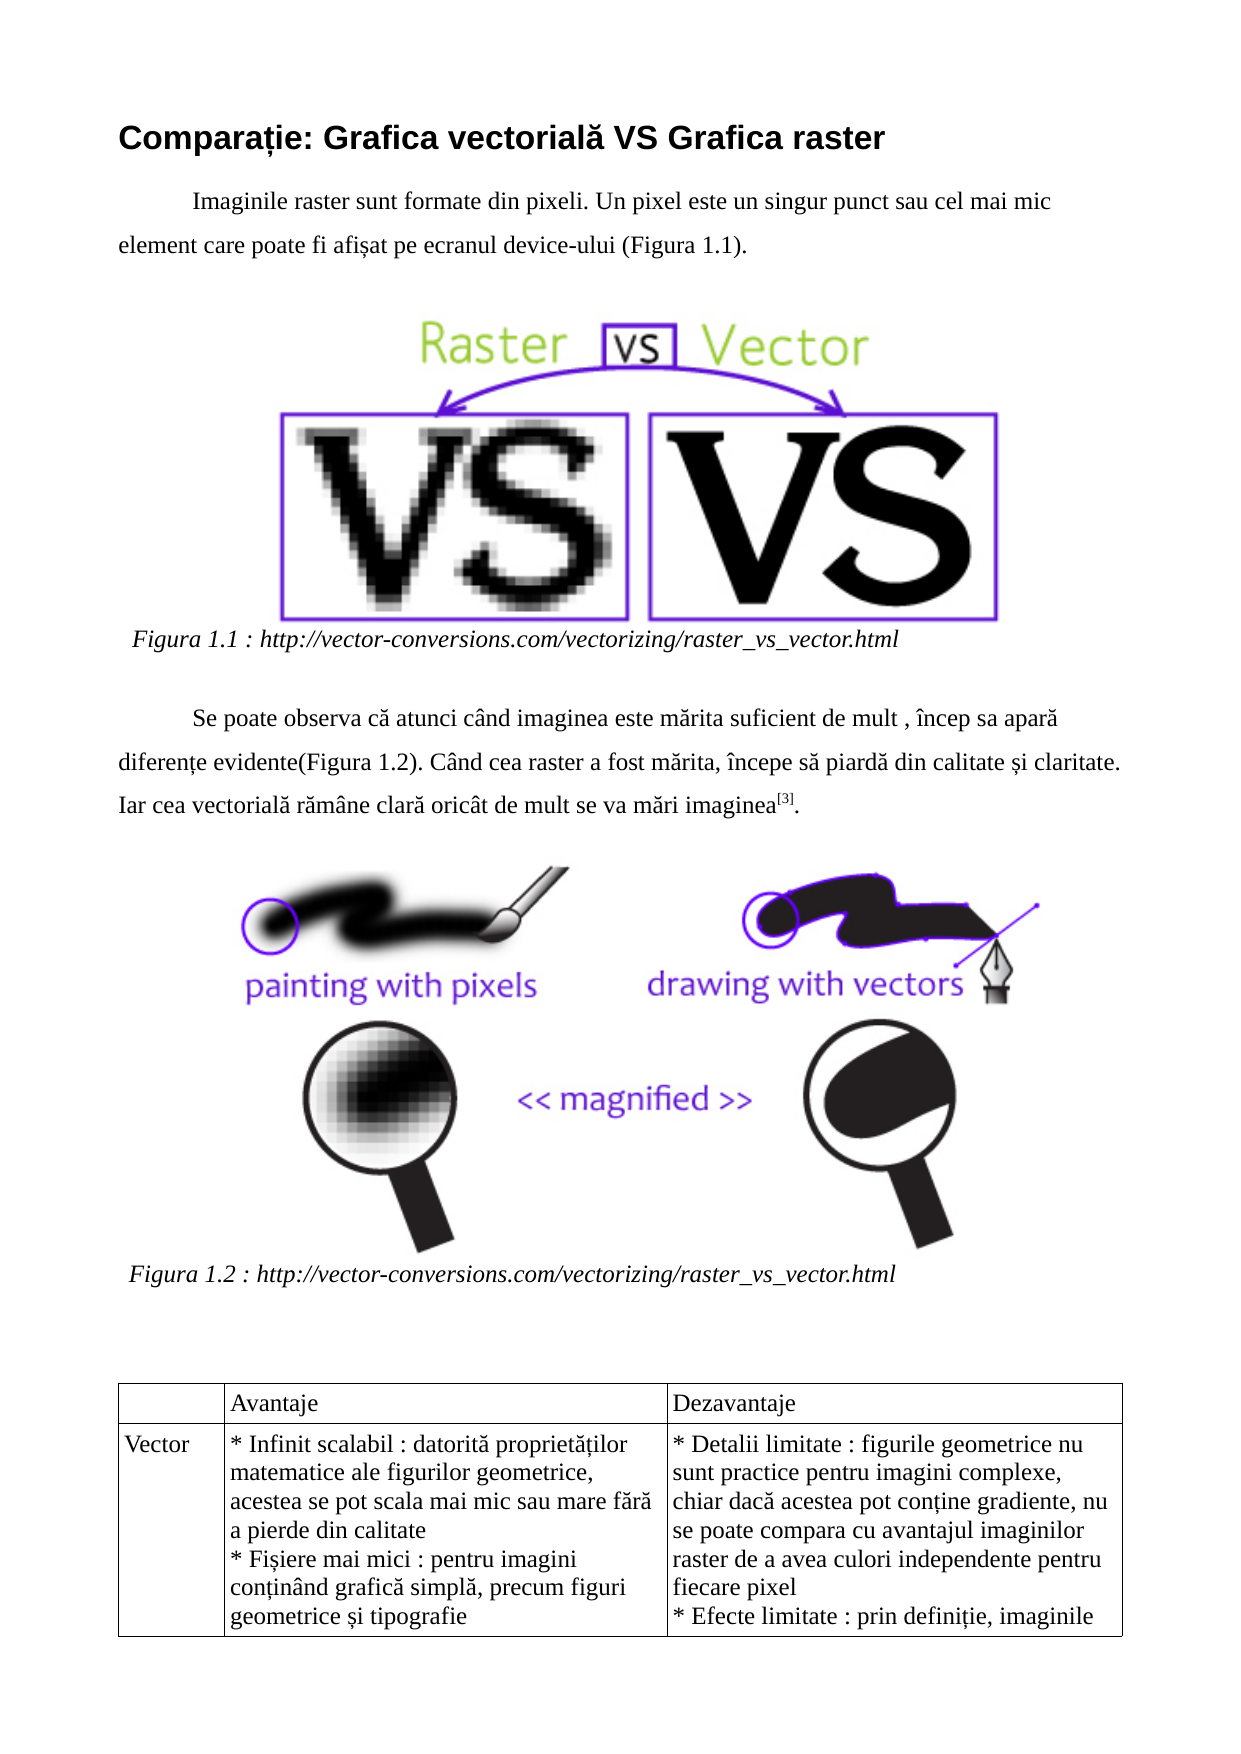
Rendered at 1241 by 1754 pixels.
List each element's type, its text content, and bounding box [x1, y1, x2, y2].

table_cell * Detalii limitate : figurile geometrice nu sunt practice pentru imagini complexe, chiar dacă acestea pot conține gradiente, nu se poate compara cu avantajul imaginilor raster de a avea culori independente pentru fiecare pixel * Efecte limitate : prin definiție, imaginile [668, 1424, 1122, 1636]
list Se poate observa că atunci când imaginea este mărita suficient de mult , încep sa apară diferențe evidente(Figura 1.2). Când cea raster a fost mărita, începe să piardă din calitate și claritate. Iar cea vectorială rămâne clară oricât de mult se va mări imaginea[3]. [118, 625, 1147, 819]
text Figura 1.1 : http://vector-conversions.com/vectorizing/raster_vs_vector.html [132, 625, 1147, 653]
picture [232, 858, 1043, 1259]
picture [270, 299, 1009, 625]
table_header Dezavantaje [668, 1384, 1122, 1423]
table_cell Vector [119, 1424, 224, 1636]
subtitle Comparație: Grafica vectorială VS Grafica raster [118, 118, 1122, 157]
table_header Avantaje [225, 1384, 667, 1423]
table_header [119, 1384, 224, 1423]
table_cell * Infinit scalabil : datorită proprietăților matematice ale figurilor geometrice, acestea se pot scala mai mic sau mare fără a pierde din calitate * Fișiere mai mici : pentru imagini conținând grafică simplă, precum figuri geometrice și tipografie [225, 1424, 667, 1636]
text Figura 1.2 : http://vector-conversions.com/vectorizing/raster_vs_vector.html [129, 1259, 1146, 1287]
list Imaginile raster sunt formate din pixeli. Un pixel este un singur punct sau cel mai mic element care poate fi afișat pe ecranul device-ului (Figura 1.1). [118, 182, 1122, 258]
list [129, 846, 1146, 859]
list [132, 287, 1147, 299]
